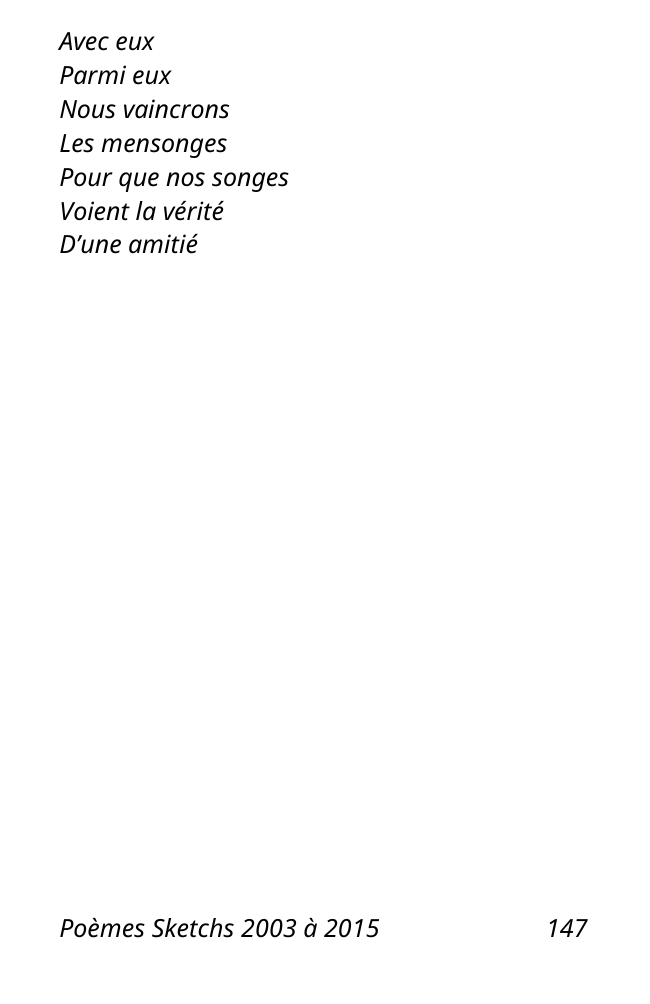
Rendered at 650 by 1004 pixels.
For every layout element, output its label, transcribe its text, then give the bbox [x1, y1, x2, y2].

text Pour que nos songes [59, 159, 591, 193]
text D’une amitié [59, 227, 591, 261]
text Les mensonges [59, 126, 591, 159]
text Voient la vérité [59, 193, 591, 227]
text Nous vaincrons [59, 92, 591, 126]
text Parmi eux [59, 58, 591, 92]
text Avec eux [59, 24, 591, 58]
